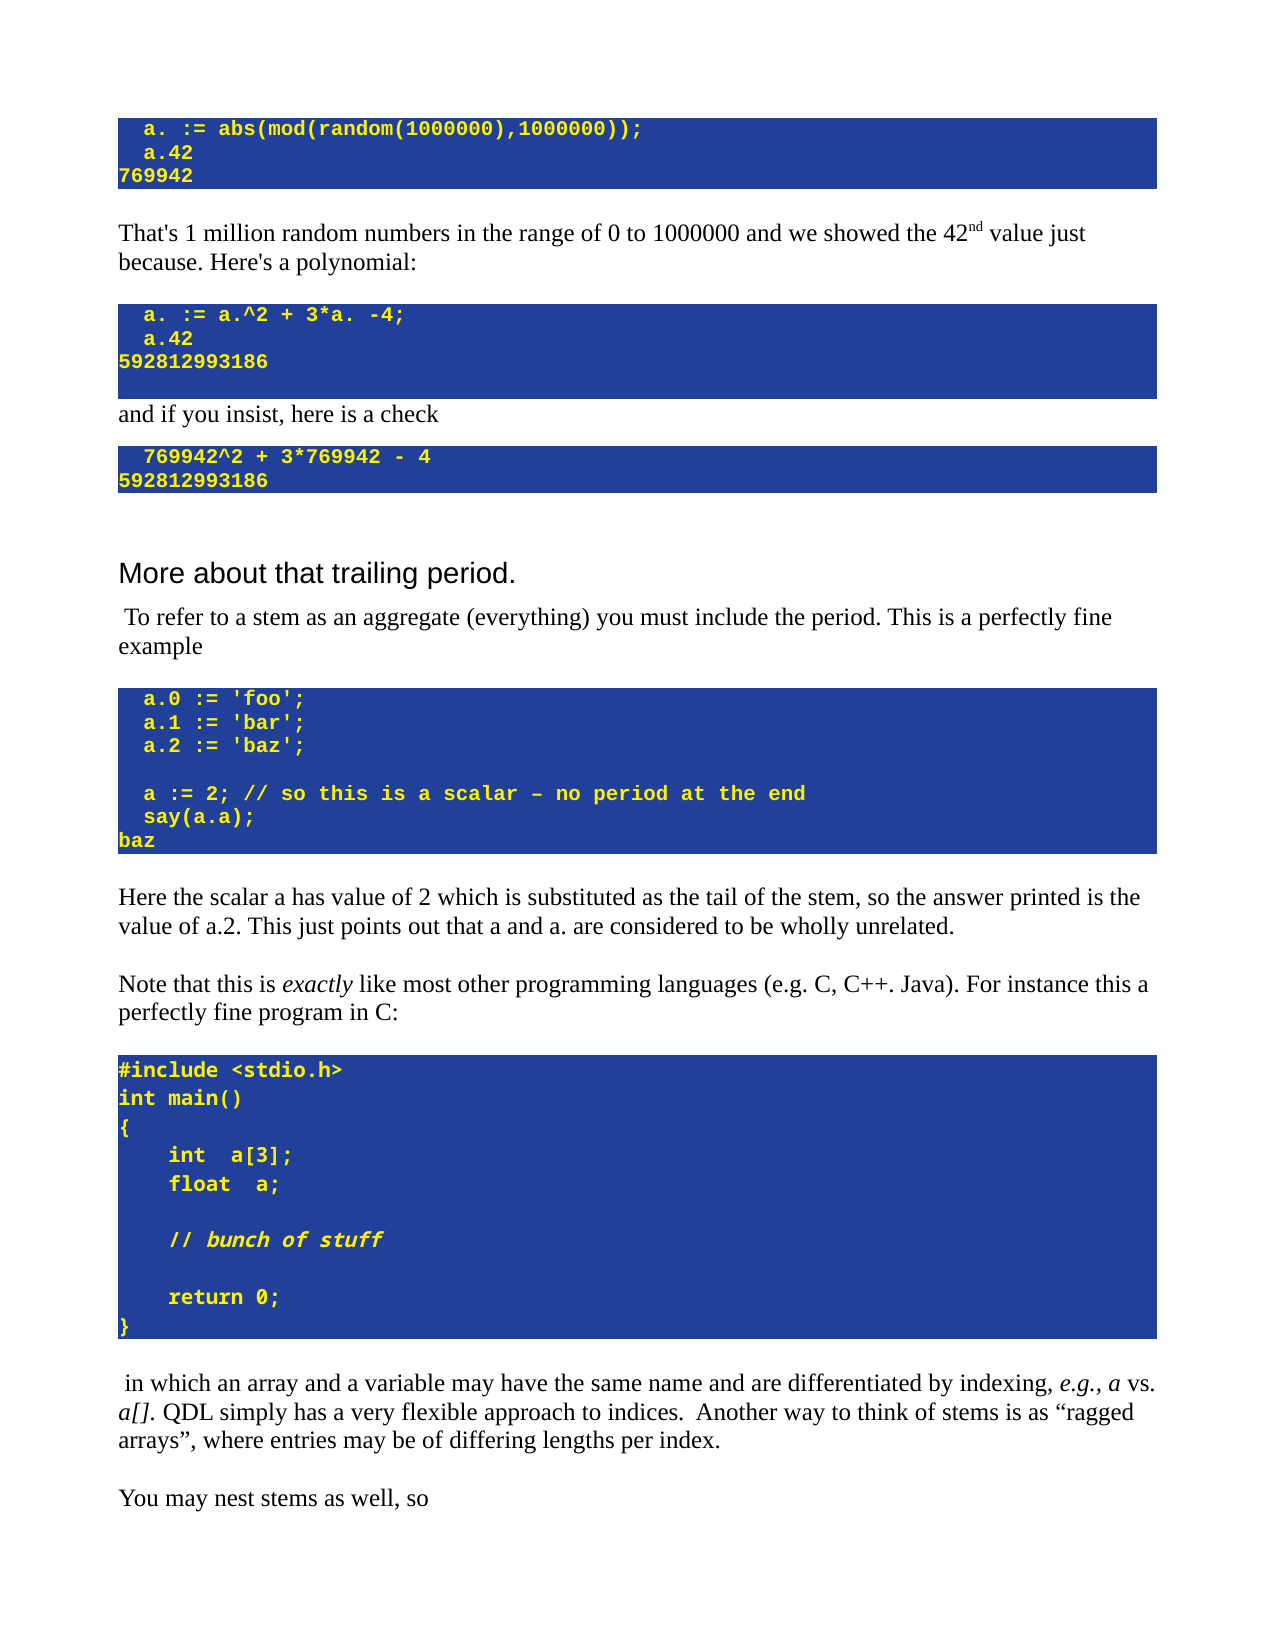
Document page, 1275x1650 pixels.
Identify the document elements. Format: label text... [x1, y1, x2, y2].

text and if you insist, here is a check [118, 399, 1157, 427]
text 769942^2 + 3*769942 - 4 [118, 446, 1157, 470]
text a. := abs(mod(random(1000000),1000000)); [118, 118, 1157, 142]
text say(a.a); [118, 806, 1157, 830]
text a.42 [118, 328, 1157, 351]
text 592812993186 [118, 470, 1157, 493]
text in which an array and a variable may have the same name and are differentiated by indexing, e.g., a vs. a[]. QDL simply has a very flexible approach to indices. Another way to think of stems is as “ragged arrays”, where entries may be of differing lengths per index. [118, 1368, 1157, 1454]
text } [118, 1311, 1157, 1339]
text 592812993186 [118, 351, 1157, 399]
text 769942 [118, 165, 1157, 189]
text #include <stdio.h> [118, 1055, 1157, 1083]
text int a[3]; [118, 1140, 1157, 1169]
text a := 2; // so this is a scalar – no period at the end [118, 783, 1157, 806]
text baz [118, 830, 1157, 854]
text return 0; [118, 1282, 1157, 1311]
text a.2 := 'baz'; [118, 736, 1157, 759]
text To refer to a stem as an aggregate (everything) you must include the period. This is a perfectly fine example [118, 602, 1157, 659]
text { [118, 1112, 1157, 1140]
text That's 1 million random numbers in the range of 0 to 1000000 and we showed the 42nd value just because. Here's a polynomial: [118, 218, 1157, 275]
text int main() [118, 1083, 1157, 1112]
text Here the scalar a has value of 2 which is substituted as the tail of the stem, so the answer printed is the value of a.2. This just points out that a and a. are considered to be wholly unrelated. Note that this is exactly like most other programming languages (e.g. C, C++. Java). For instance this a perfectly fine program in C: [118, 882, 1157, 1055]
text a. := a.^2 + 3*a. -4; [118, 304, 1157, 328]
text a.0 := 'foo'; [118, 688, 1157, 712]
text // bunch of stuff [118, 1226, 1157, 1254]
text a.42 [118, 142, 1157, 165]
text You may nest stems as well, so [118, 1483, 1157, 1512]
text a.1 := 'bar'; [118, 712, 1157, 736]
text float a; [118, 1169, 1157, 1197]
subtitle More about that trailing period. [118, 556, 1157, 589]
